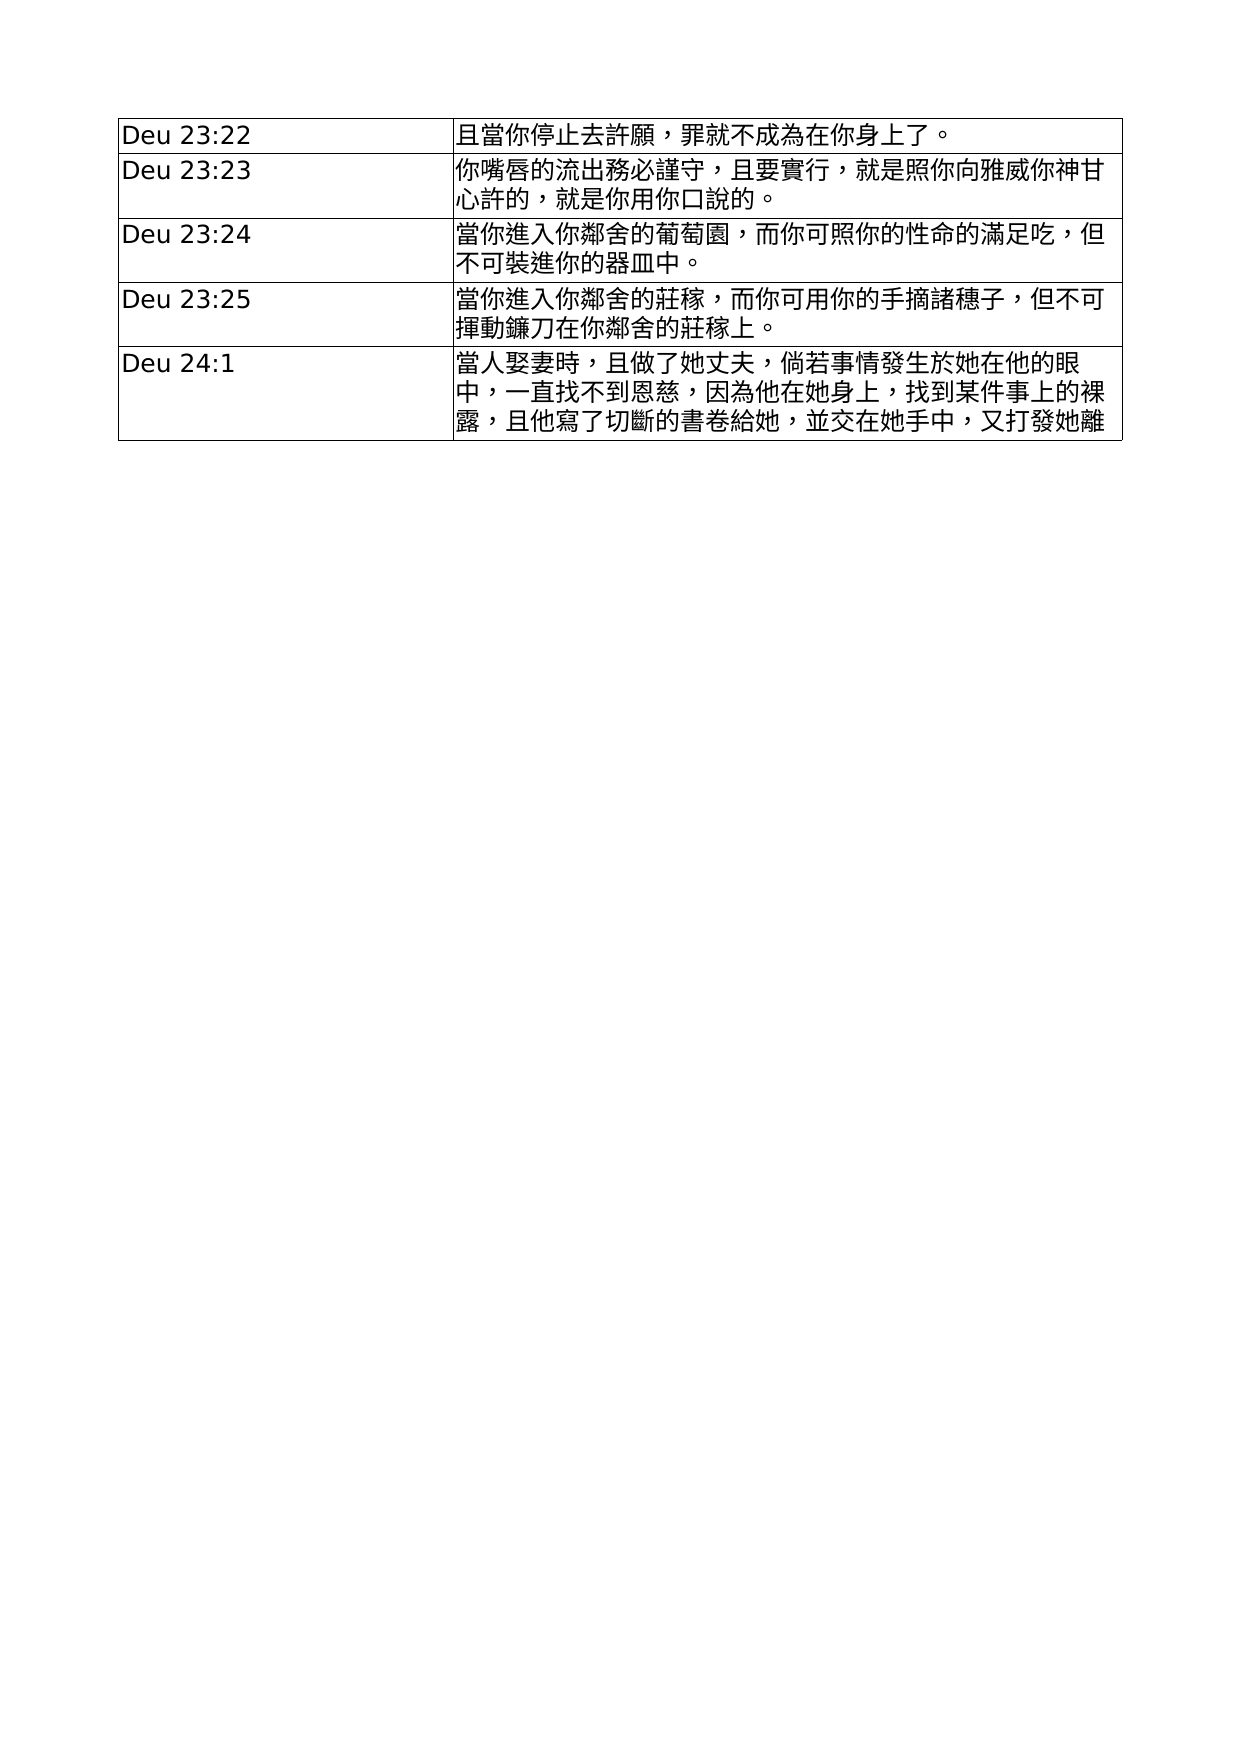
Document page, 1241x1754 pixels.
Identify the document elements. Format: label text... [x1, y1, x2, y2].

table_cell 當人娶妻時，且做了她丈夫，倘若事情發生於她在他的眼中，一直找不到恩慈，因為他在她身上，找到某件事上的裸露，且他寫了切斷的書卷給她，並交在她手中，又打發她離 [454, 347, 1122, 439]
table_cell Deu 23:22 [119, 119, 453, 153]
table_cell 當你進入你鄰舍的葡萄園，而你可照你的性命的滿足吃，但不可裝進你的器皿中。 [454, 219, 1122, 282]
table_cell Deu 23:25 [119, 283, 453, 346]
table_cell 你嘴唇的流出務必謹守，且要實行，就是照你向雅威你神甘心許的，就是你用你口說的。 [454, 154, 1122, 217]
table_cell Deu 24:1 [119, 347, 453, 439]
table_cell 當你進入你鄰舍的莊稼，而你可用你的手摘諸穗子，但不可揮動鐮刀在你鄰舍的莊稼上。 [454, 283, 1122, 346]
table_cell Deu 23:23 [119, 154, 453, 217]
table_cell 且當你停止去許願，罪就不成為在你身上了。 [454, 119, 1122, 153]
table_cell Deu 23:24 [119, 219, 453, 282]
